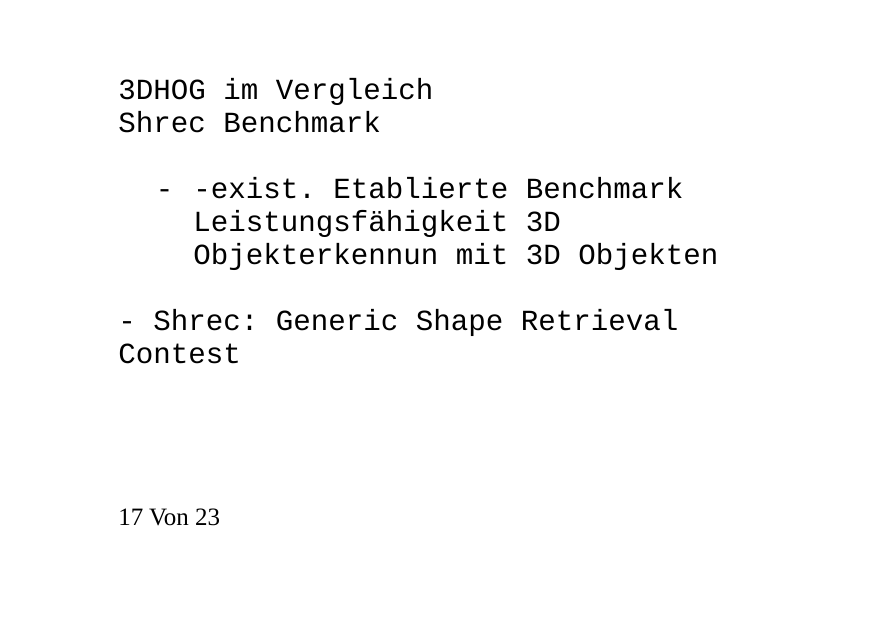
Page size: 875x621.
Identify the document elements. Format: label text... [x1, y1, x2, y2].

list -exist. Etablierte Benchmark Leistungsfähigkeit 3D Objekterkennun mit 3D Objekten [156, 174, 756, 273]
text Shrec Benchmark [118, 108, 756, 141]
text - Shrec: Generic Shape Retrieval Contest [118, 306, 756, 372]
text 3DHOG im Vergleich [118, 75, 756, 108]
